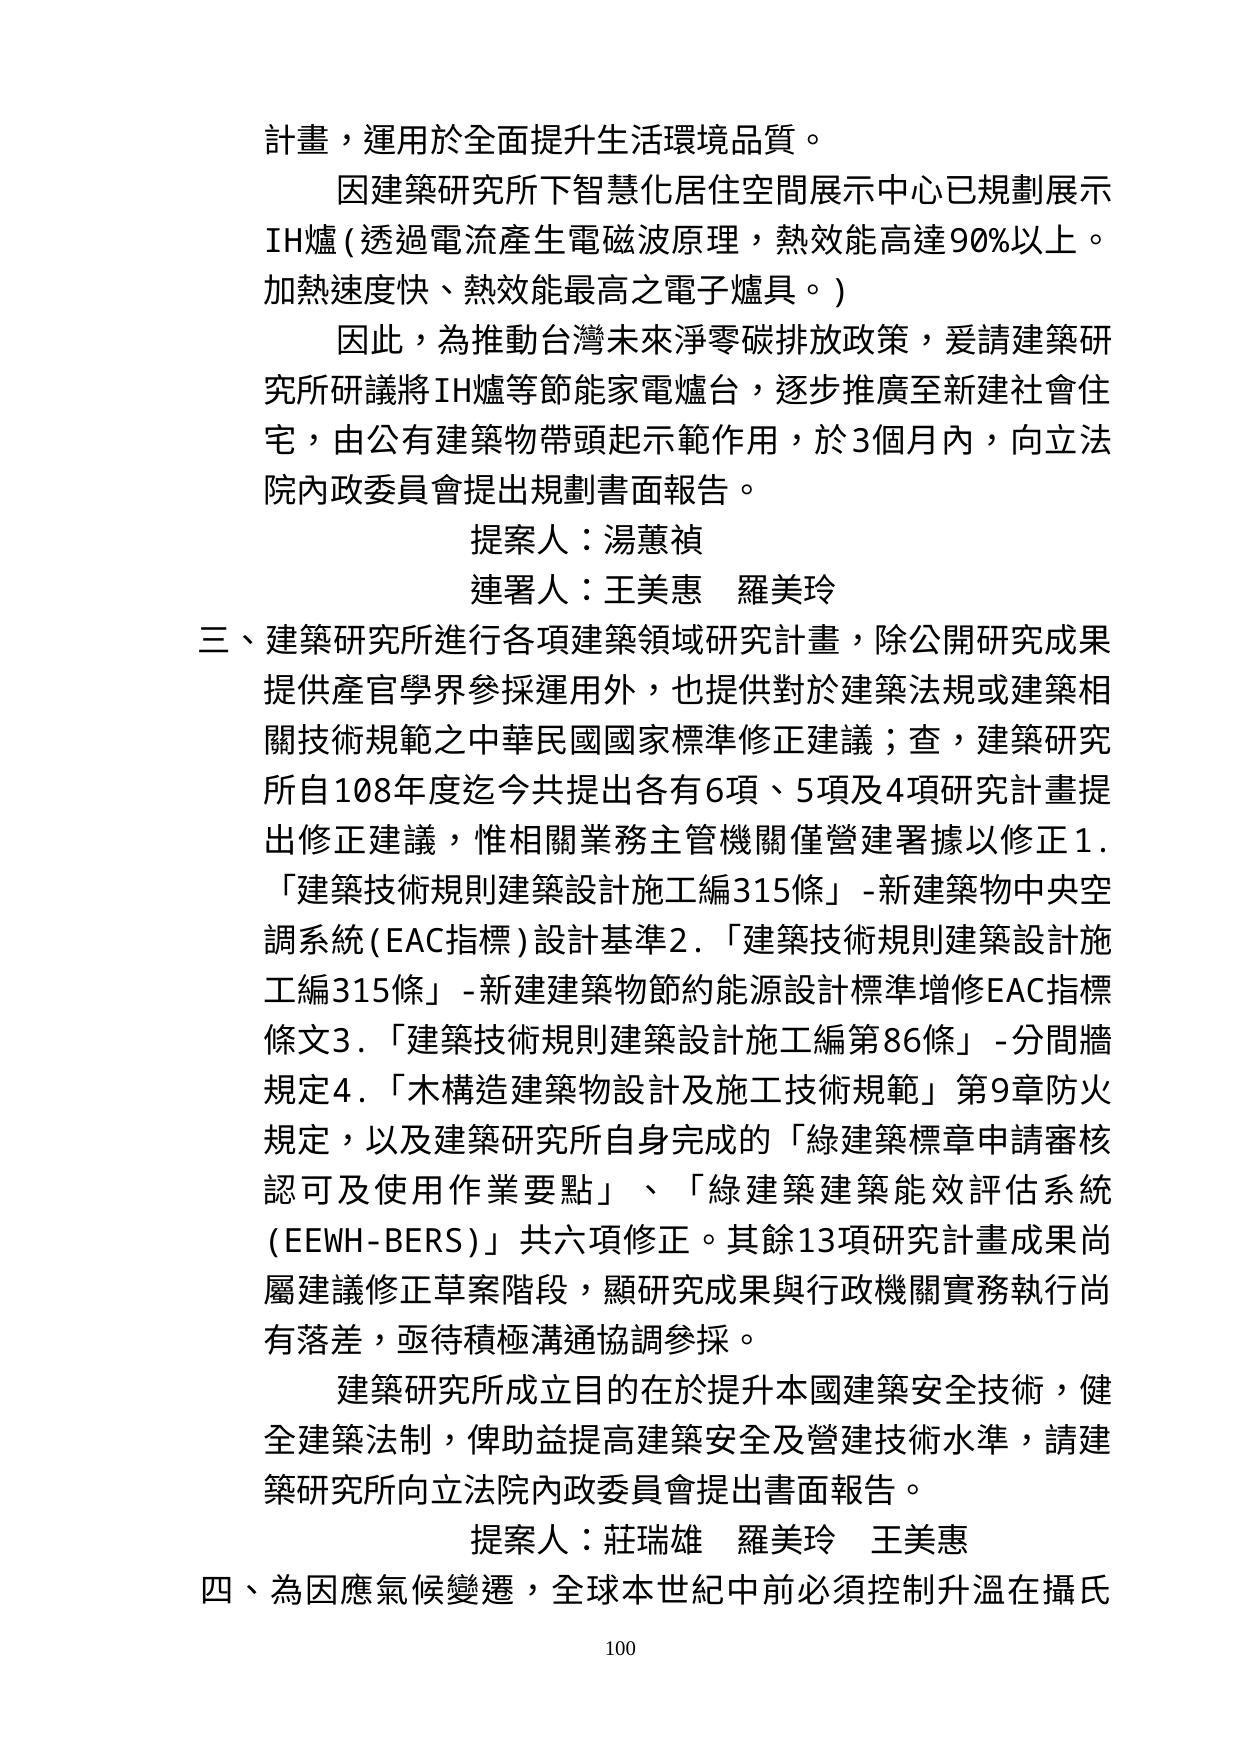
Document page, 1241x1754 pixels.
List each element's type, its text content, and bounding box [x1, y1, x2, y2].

text 三、建築研究所進行各項建築領域研究計畫，除公開研究成果提供產官學界參採運用外，也提供對於建築法規或建築相關技術規範之中華民國國家標準修正建議；查，建築研究所自108年度迄今共提出各有6項、5項及4項研究計畫提出修正建議，惟相關業務主管機關僅營建署據以修正1.「建築技術規則建築設計施工編315條」-新建築物中央空調系統(EAC指標)設計基準2.「建築技術規則建築設計施工編315條」-新建建築物節約能源設計標準增修EAC指標條文3.「建築技術規則建築設計施工編第86條」-分間牆規定4.「木構造建築物設計及施工技術規範」第9章防火規定，以及建築研究所自身完成的「綠建築標章申請審核認可及使用作業要點」、「綠建築建築能效評估系統(EEWH-BERS)」共六項修正。其餘13項研究計畫成果尚屬建議修正草案階段，顯研究成果與行政機關實務執行尚有落差，亟待積極溝通協調參採。 [130, 612, 1113, 1362]
text 提案人：莊瑞雄 羅美玲 王美惠 [263, 1512, 1113, 1562]
text 因建築研究所下智慧化居住空間展示中心已規劃展示IH爐(透過電流產生電磁波原理，熱效能高達90%以上。加熱速度快、熱效能最高之電子爐具。) [263, 162, 1113, 312]
text 提案人：湯蕙禎 [263, 512, 1113, 562]
text 因此，為推動台灣未來淨零碳排放政策，爰請建築研究所研議將IH爐等節能家電爐台，逐步推廣至新建社會住宅，由公有建築物帶頭起示範作用，於3個月內，向立法院內政委員會提出規劃書面報告。 [263, 312, 1113, 512]
text 四、為因應氣候變遷，全球本世紀中前必須控制升溫在攝氏 [130, 1562, 1113, 1612]
text 建築研究所成立目的在於提升本國建築安全技術，健全建築法制，俾助益提高建築安全及營建技術水準，請建築研究所向立法院內政委員會提出書面報告。 [263, 1362, 1113, 1512]
text 連署人：王美惠 羅美玲 [263, 562, 1113, 612]
text 計畫，運用於全面提升生活環境品質。 [263, 112, 1113, 162]
